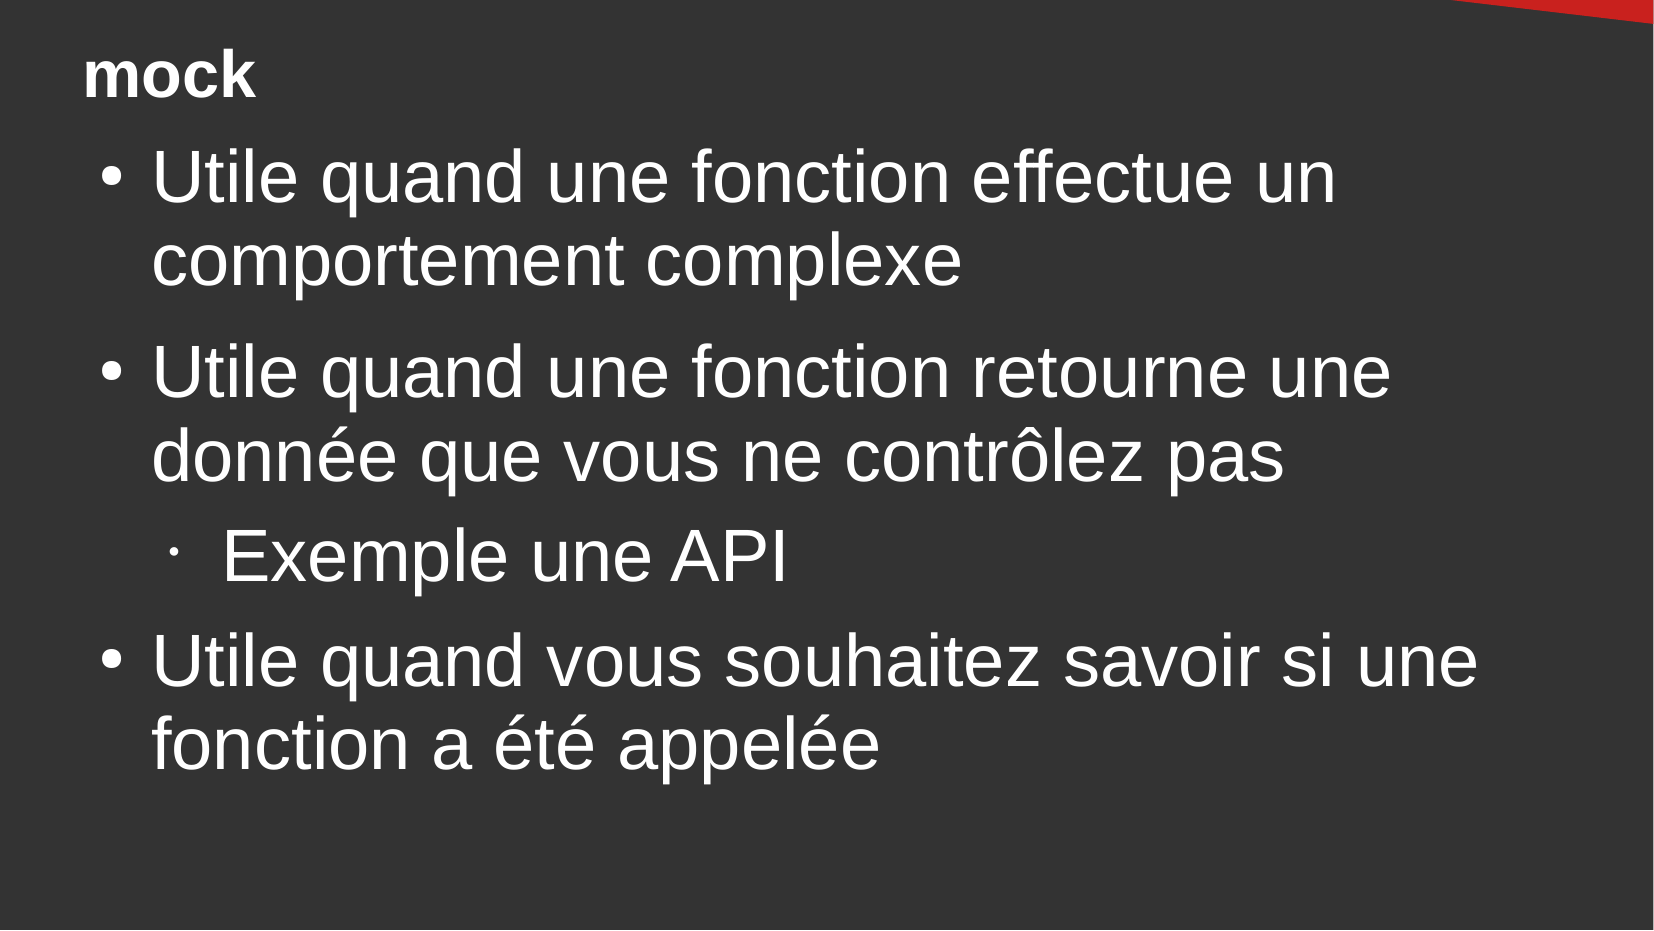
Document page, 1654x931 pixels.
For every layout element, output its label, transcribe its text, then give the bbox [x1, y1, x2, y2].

list Utile quand une fonction effectue un comportement complexe Utile quand une fonction retourne une donnée que vous ne contrôlez pas Exemple une API Utile quand vous souhaitez savoir si une fonction a été appelée [80, 135, 1619, 792]
text_box [1450, 0, 1654, 24]
title mock [82, 37, 1571, 112]
